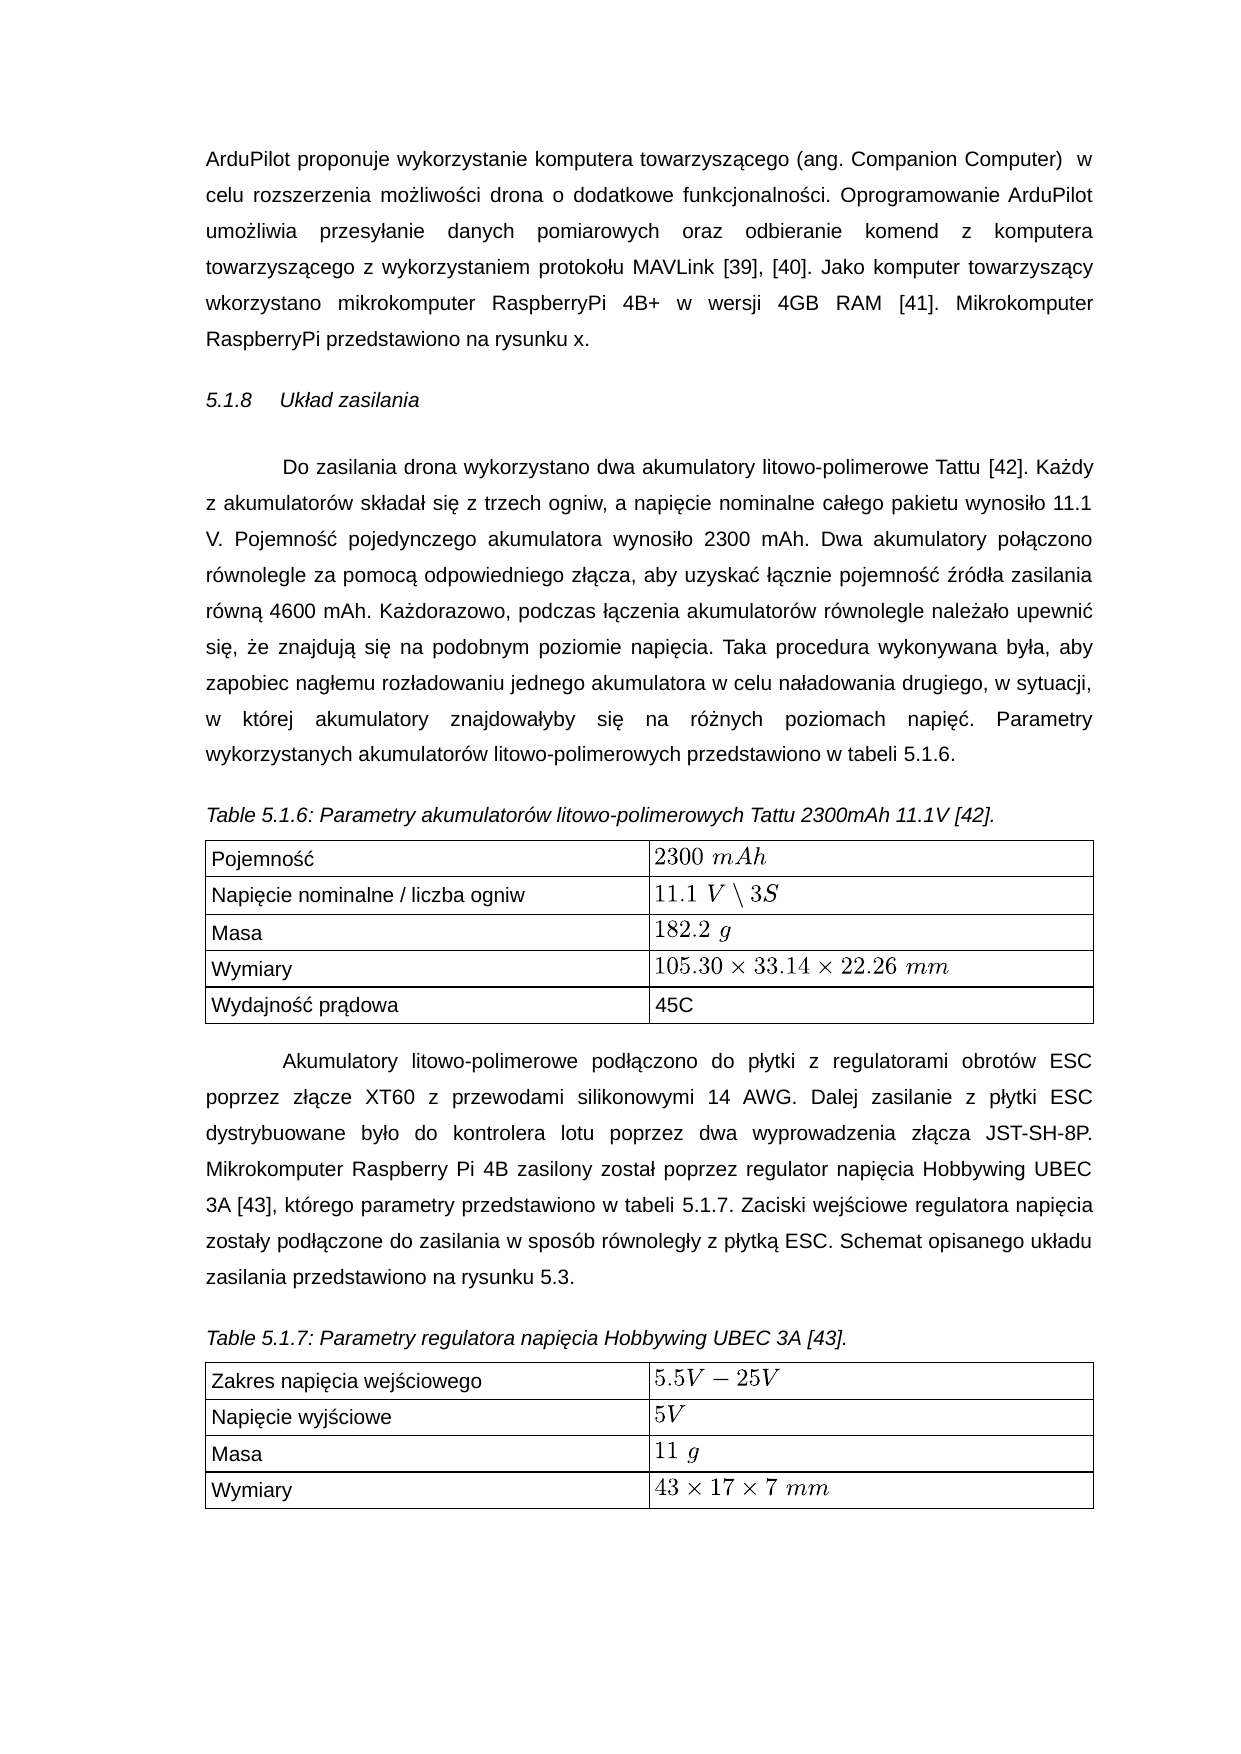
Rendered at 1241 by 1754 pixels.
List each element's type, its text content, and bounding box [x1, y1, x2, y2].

table_cell Wydajność prądowa [206, 988, 649, 1023]
table_cell Napięcie wyjściowe [206, 1400, 649, 1435]
table_cell [650, 951, 1093, 986]
table_cell [650, 1400, 1093, 1435]
table_header Pojemność [206, 841, 649, 876]
subtitle Układ zasilania [206, 388, 1093, 412]
table_cell Masa [206, 915, 649, 950]
text ArduPilot proponuje wykorzystanie komputera towarzyszącego (ang. Companion Computer) w celu rozszerzenia możliwości drona o dodatkowe funkcjonalności. Oprogramowanie ArduPilot umożliwia przesyłanie danych pomiarowych oraz odbieranie komend z komputera towarzyszącego z wykorzystaniem protokołu MAVLink [39], [40]. Jako komputer towarzyszący wkorzystano mikrokomputer RaspberryPi 4B+ w wersji 4GB RAM [41]. Mikrokomputer RaspberryPi przedstawiono na rysunku x. [206, 147, 1093, 351]
table_cell Napięcie nominalne / liczba ogniw [206, 877, 649, 913]
text Do zasilania drona wykorzystano dwa akumulatory litowo-polimerowe Tattu [42]. Każdy z akumulatorów składał się z trzech ogniw, a napięcie nominalne całego pakietu wynosiło 11.1 V. Pojemność pojedynczego akumulatora wynosiło 2300 mAh. Dwa akumulatory połączono równolegle za pomocą odpowiedniego złącza, aby uzyskać łącznie pojemność źródła zasilania równą 4600 mAh. Każdorazowo, podczas łączenia akumulatorów równolegle należało upewnić się, że znajdują się na podobnym poziomie napięcia. Taka procedura wykonywana była, aby zapobiec nagłemu rozładowaniu jednego akumulatora w celu naładowania drugiego, w sytuacji, w której akumulatory znajdowałyby się na różnych poziomach napięć. Parametry wykorzystanych akumulatorów litowo-polimerowych przedstawiono w tabeli 5.1.6. [206, 455, 1093, 766]
table_cell [650, 915, 1093, 950]
table_cell [650, 1473, 1093, 1508]
table_header [650, 1363, 1093, 1398]
text Table 5.1.7: Parametry regulatora napięcia Hobbywing UBEC 3A [43]. [206, 1326, 1093, 1349]
table_cell 45C [650, 988, 1093, 1023]
table_cell Masa [206, 1436, 649, 1471]
table_cell [650, 877, 1093, 913]
table_header [650, 841, 1093, 876]
table_cell Wymiary [206, 951, 649, 986]
table_cell [650, 1436, 1093, 1471]
table_header Zakres napięcia wejściowego [206, 1363, 649, 1398]
text Akumulatory litowo-polimerowe podłączono do płytki z regulatorami obrotów ESC poprzez złącze XT60 z przewodami silikonowymi 14 AWG. Dalej zasilanie z płytki ESC dystrybuowane było do kontrolera lotu poprzez dwa wyprowadzenia złącza JST-SH-8P. Mikrokomputer Raspberry Pi 4B zasilony został poprzez regulator napięcia Hobbywing UBEC 3A [43], którego parametry przedstawiono w tabeli 5.1.7. Zaciski wejściowe regulatora napięcia zostały podłączone do zasilania w sposób równoległy z płytką ESC. Schemat opisanego układu zasilania przedstawiono na rysunku 5.3. [206, 1049, 1093, 1288]
table_cell Wymiary [206, 1473, 649, 1508]
text Table 5.1.6: Parametry akumulatorów litowo-polimerowych Tattu 2300mAh 11.1V [42]. [206, 803, 1093, 827]
